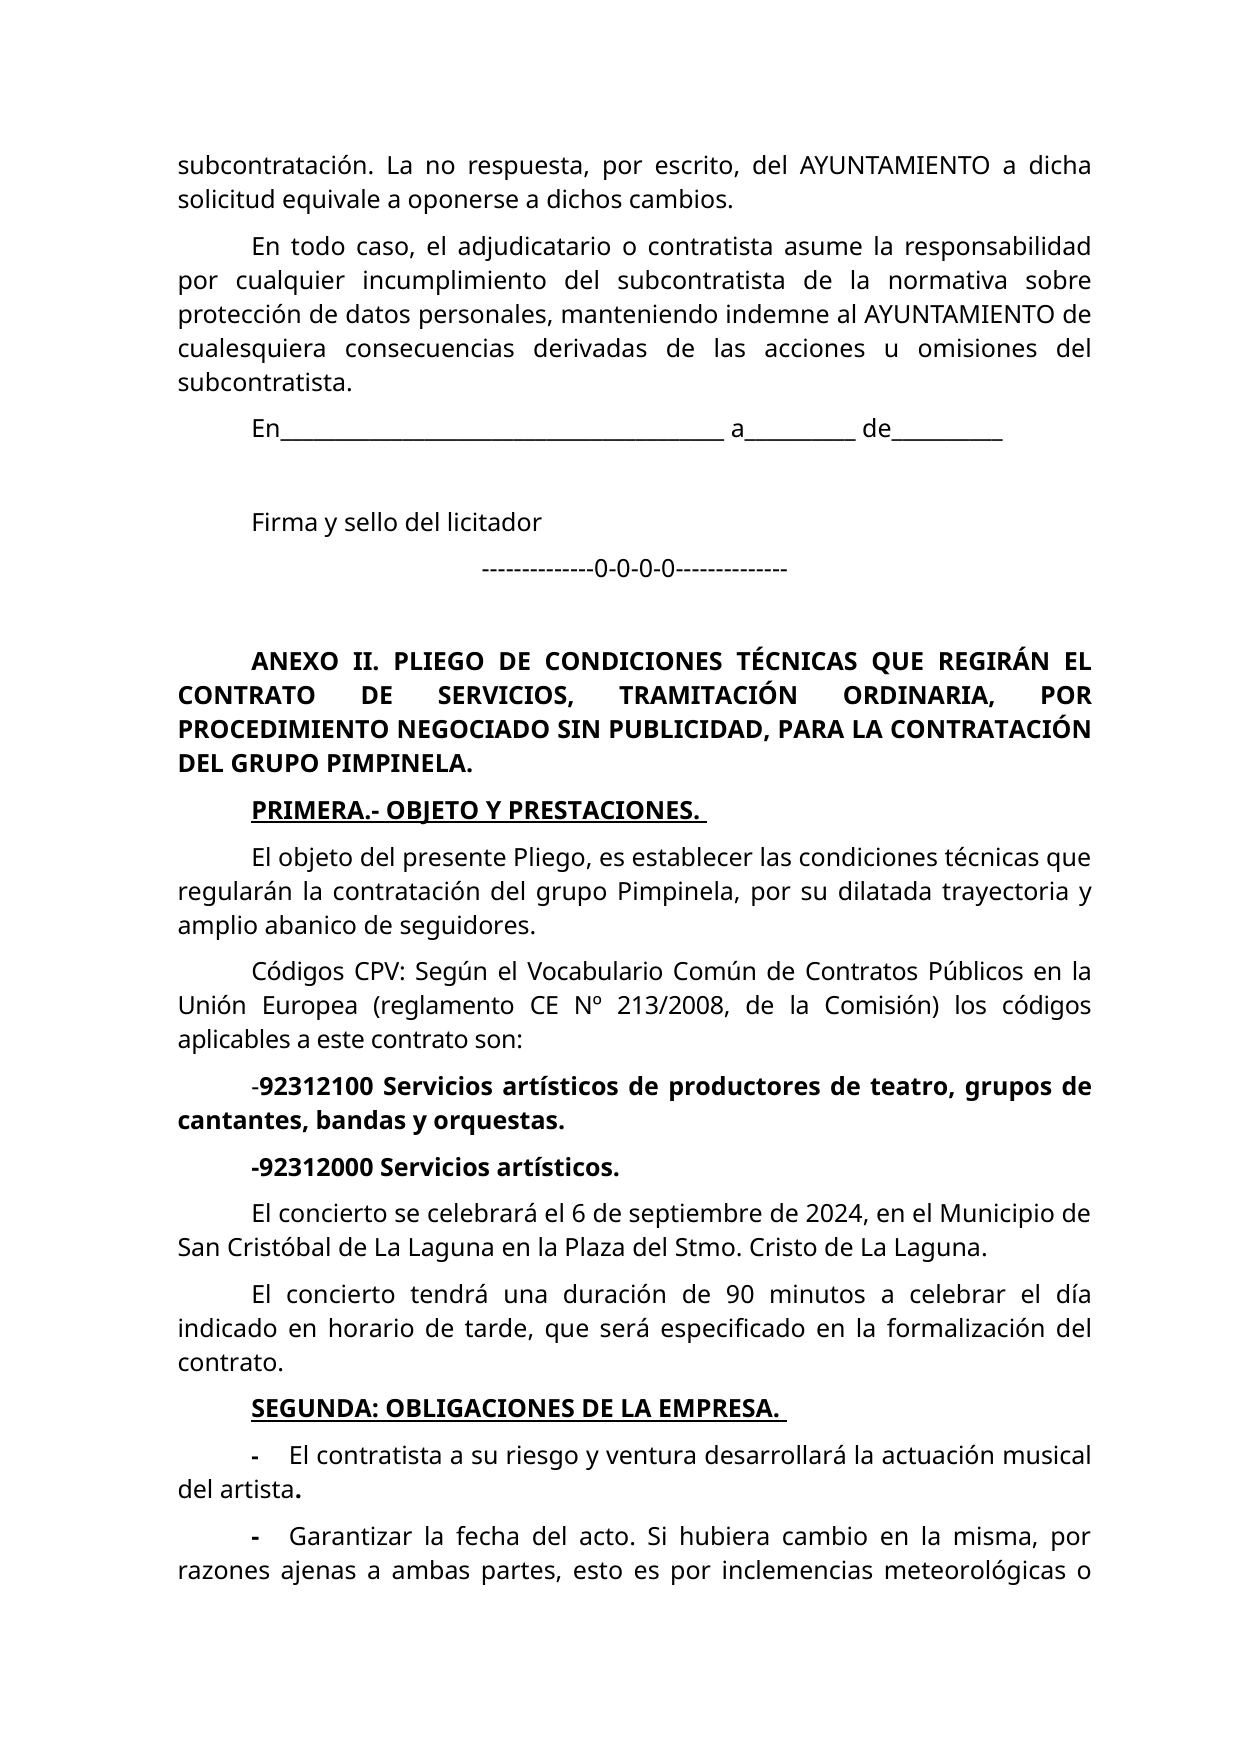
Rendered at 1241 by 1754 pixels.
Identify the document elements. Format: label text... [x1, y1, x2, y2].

subtitle PRIMERA.- OBJETO Y PRESTACIONES. [177, 793, 1093, 827]
text Códigos CPV: Según el Vocabulario Común de Contratos Públicos en la Unión Europea (reglamento CE Nº 213/2008, de la Comisión) los códigos aplicables a este contrato son: [177, 954, 1093, 1056]
text En todo caso, el adjudicatario o contratista asume la responsabilidad por cualquier incumplimiento del subcontratista de la normativa sobre protección de datos personales, manteniendo indemne al AYUNTAMIENTO de cualesquiera consecuencias derivadas de las acciones u omisiones del subcontratista. [177, 228, 1093, 398]
text -92312100 Servicios artísticos de productores de teatro, grupos de cantantes, bandas y orquestas. [177, 1068, 1093, 1137]
text En________________________________________ a__________ de__________ [177, 411, 1093, 445]
list El contratista a su riesgo y ventura desarrollará la actuación musical del artista. [177, 1438, 1093, 1506]
text El objeto del presente Pliego, es establecer las condiciones técnicas que regularán la contratación del grupo Pimpinela, por su dilatada trayectoria y amplio abanico de seguidores. [177, 839, 1093, 941]
text -92312000 Servicios artísticos. [177, 1149, 1093, 1183]
subtitle ANEXO II. PLIEGO DE CONDICIONES TÉCNICAS QUE REGIRÁN EL CONTRATO DE SERVICIOS, TRAMITACIÓN ORDINARIA, POR PROCEDIMIENTO NEGOCIADO SIN PUBLICIDAD, PARA LA CONTRATACIÓN DEL GRUPO PIMPINELA. [177, 644, 1093, 780]
text Firma y sello del licitador [177, 504, 1093, 538]
list Garantizar la fecha del acto. Si hubiera cambio en la misma, por razones ajenas a ambas partes, esto es por inclemencias meteorológicas o [177, 1518, 1093, 1586]
text subcontratación. La no respuesta, por escrito, del AYUNTAMIENTO a dicha solicitud equivale a oponerse a dichos cambios. [177, 148, 1093, 216]
text El concierto se celebrará el 6 de septiembre de 2024, en el Municipio de San Cristóbal de La Laguna en la Plaza del Stmo. Cristo de La Laguna. [177, 1196, 1093, 1264]
text El concierto tendrá una duración de 90 minutos a celebrar el día indicado en horario de tarde, que será especificado en la formalización del contrato. [177, 1276, 1093, 1378]
text --------------0-0-0-0-------------- [177, 551, 1093, 585]
text SEGUNDA: OBLIGACIONES DE LA EMPRESA. [177, 1391, 1093, 1425]
